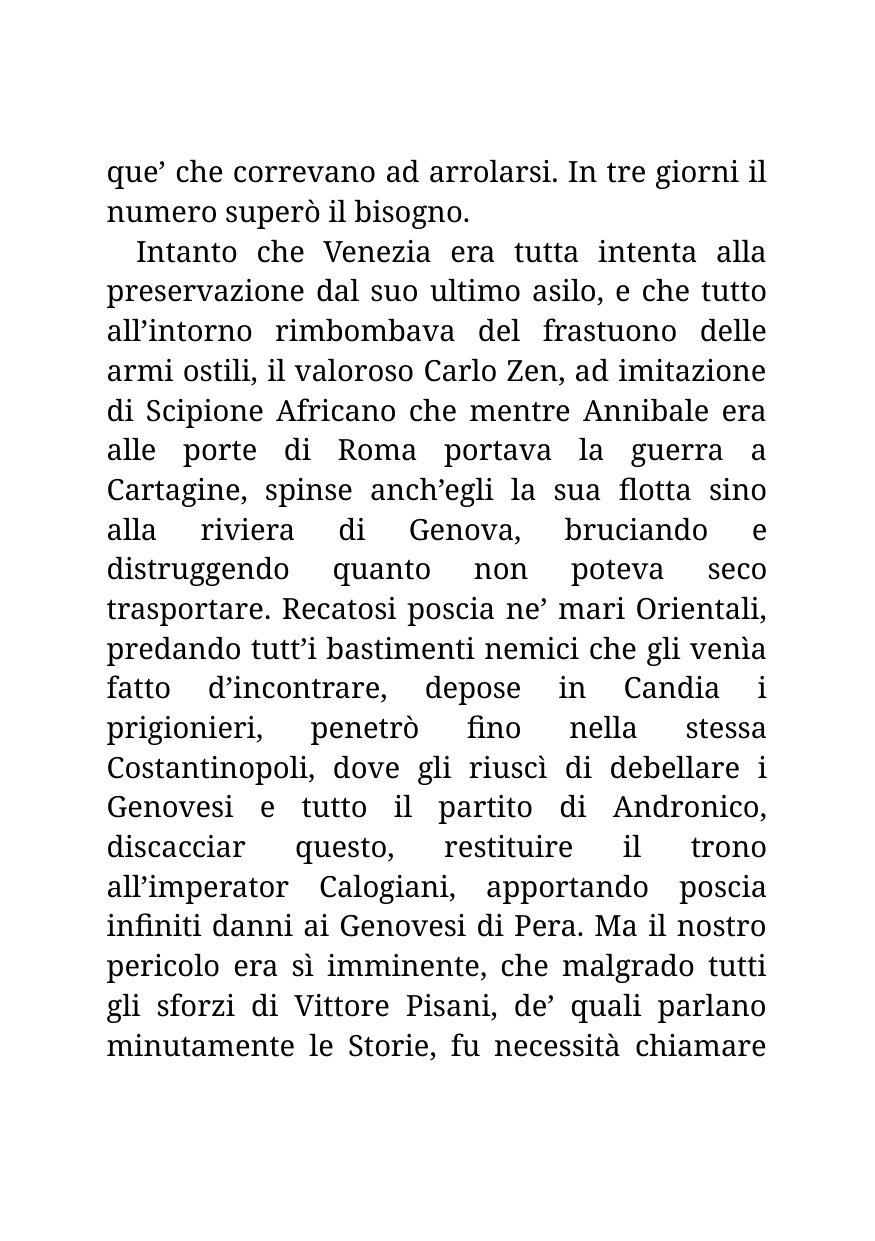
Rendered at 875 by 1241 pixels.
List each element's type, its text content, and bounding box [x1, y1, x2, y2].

text Intanto che Venezia era tutta intenta alla preservazione dal suo ultimo asilo, e che tutto all’intorno rimbombava del frastuono delle armi ostili, il valoroso Carlo Zen, ad imitazione di Scipione Africano che mentre Annibale era alle porte di Roma portava la guerra a Cartagine, spinse anch’egli la sua flotta sino alla riviera di Genova, bruciando e distruggendo quanto non poteva seco trasportare. Recatosi poscia ne’ mari Orientali, predando tutt’i bastimenti nemici che gli venìa fatto d’incontrare, depose in Candia i prigionieri, penetrò fino nella stessa Costantinopoli, dove gli riuscì di debellare i Genovesi e tutto il partito di Andronico, discacciar questo, restituire il trono all’imperator Calogiani, apportando poscia infiniti danni ai Genovesi di Pera. Ma il nostro pericolo era sì imminente, che malgrado tutti gli sforzi di Vittore Pisani, de’ quali parlano minutamente le Storie, fu necessità chiamare [106, 231, 768, 1064]
text que’ che correvano ad arrolarsi. In tre giorni il numero superò il bisogno. [106, 152, 768, 231]
